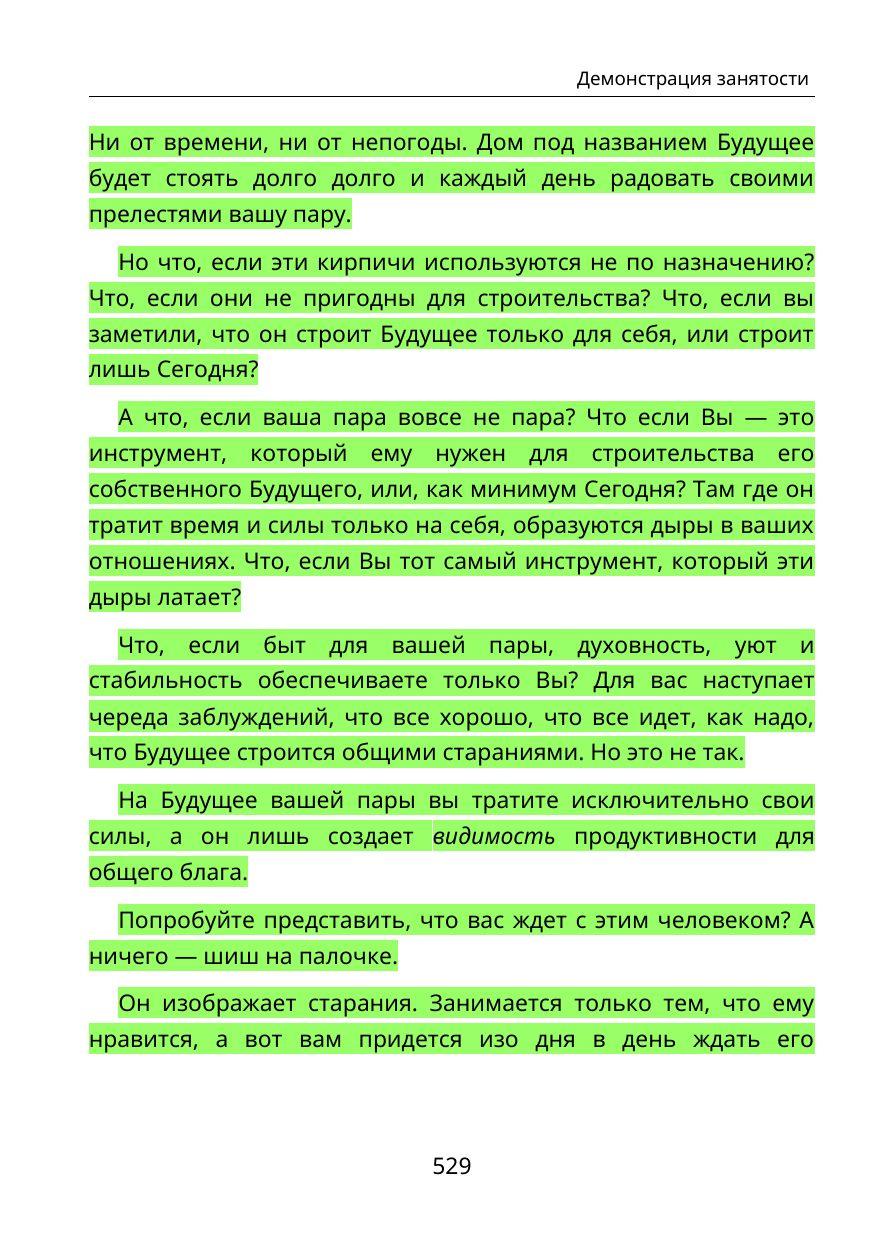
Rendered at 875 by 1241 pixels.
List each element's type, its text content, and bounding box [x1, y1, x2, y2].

text Попробуйте представить, что вас ждет с этим человеком? А ничего — шиш на палочке. [88, 904, 815, 971]
text Ни от времени, ни от непогоды. Дом под названием Будущее будет стоять долго долго и каждый день радовать своими прелестями вашу пару. [88, 126, 815, 229]
text На Будущее вашей пары вы тратите исключительно свои силы, а он лишь создает видимость продуктивности для общего блага. [88, 784, 815, 887]
text Он изображает старания. Занимается только тем, что ему нравится, а вот вам придется изо дня в день ждать его [88, 987, 815, 1054]
text Что, если быт для вашей пары, духовность, уют и стабильность обеспечиваете только Вы? Для вас наступает череда заблуждений, что все хорошо, что все идет, как надо, что Будущее строится общими стараниями. Но это не так. [88, 628, 815, 768]
text Но что, если эти кирпичи используются не по назначению? Что, если они не пригодны для строительства? Что, если вы заметили, что он строит Будущее только для себя, или строит лишь Сегодня? [88, 246, 815, 385]
text А что, если ваша пара вовсе не пара? Что если Вы — это инструмент, который ему нужен для строительства его собственного Будущего, или, как минимум Сегодня? Там где он тратит время и силы только на себя, образуются дыры в ваших отношениях. Что, если Вы тот самый инструмент, который эти дыры латает? [88, 401, 815, 612]
